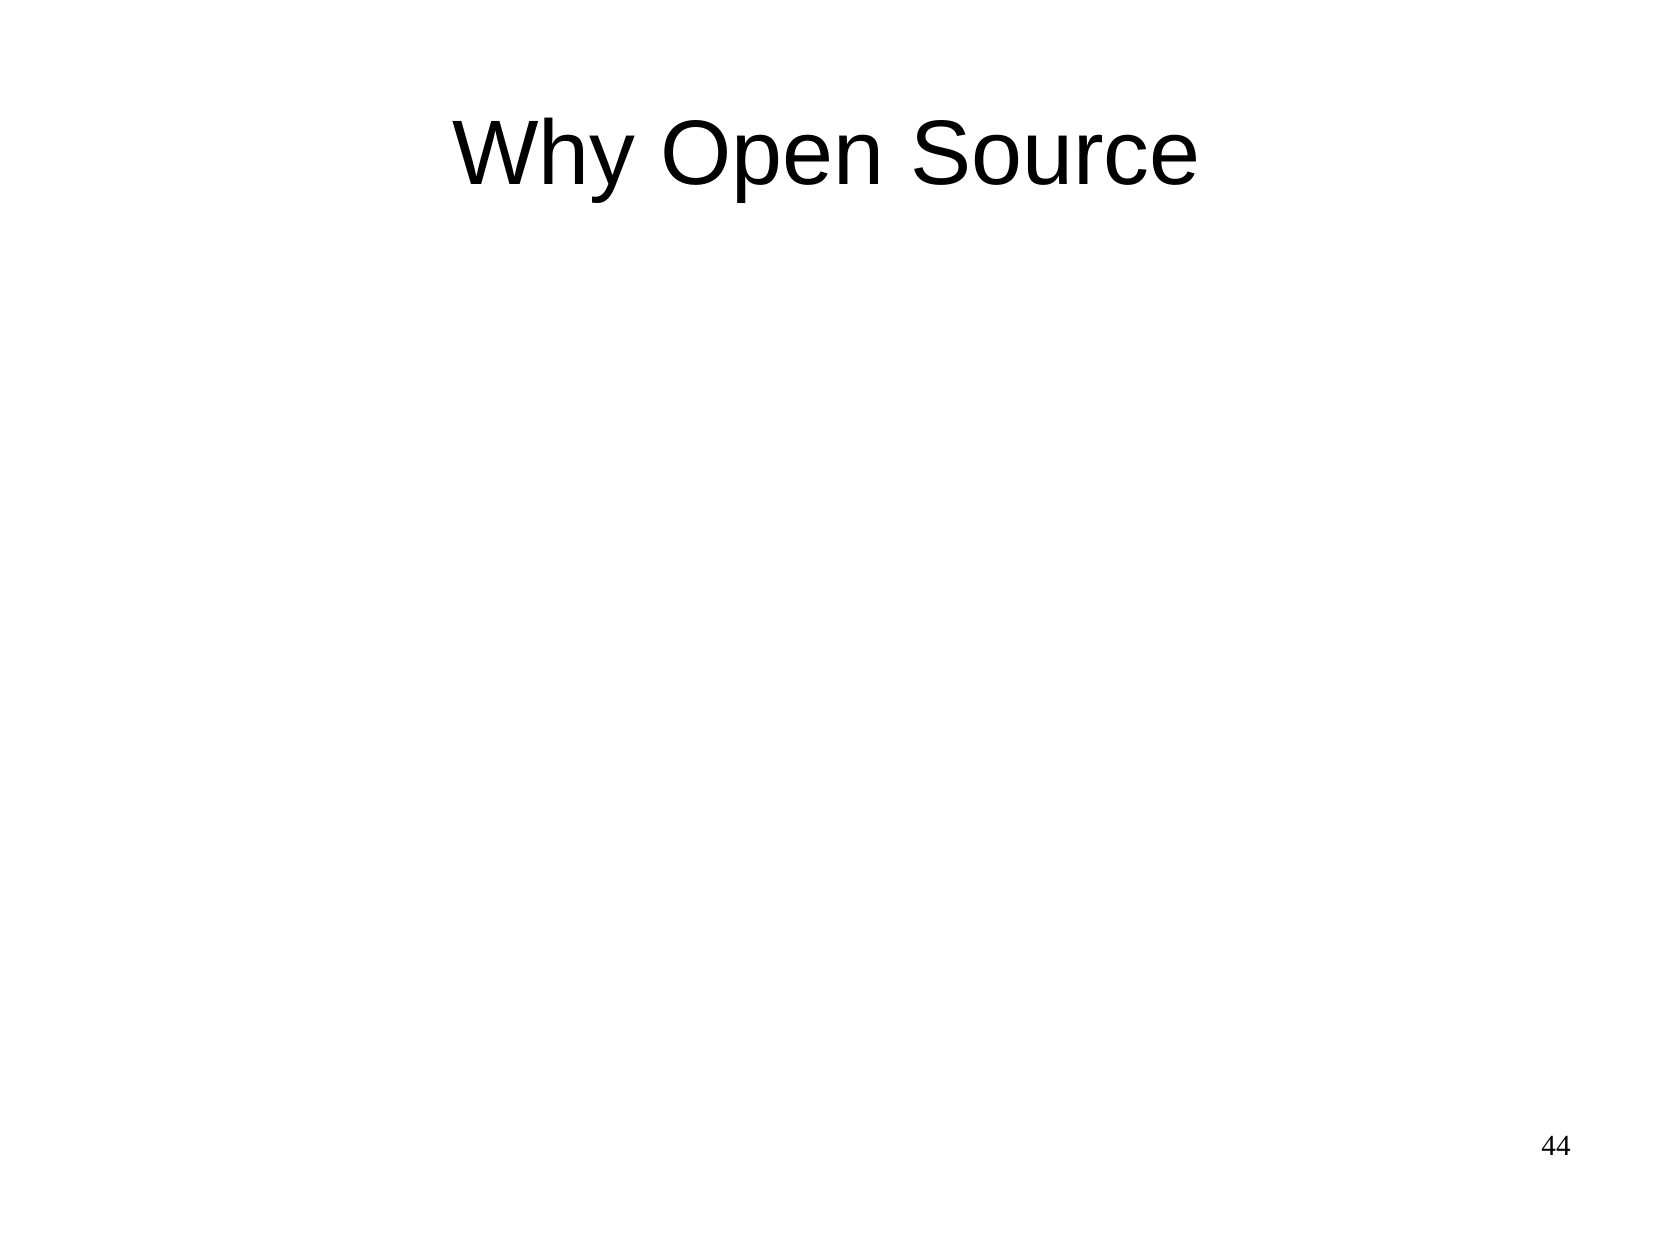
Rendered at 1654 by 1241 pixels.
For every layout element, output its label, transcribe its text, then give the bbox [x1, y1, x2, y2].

title Why Open Source [82, 49, 1571, 257]
